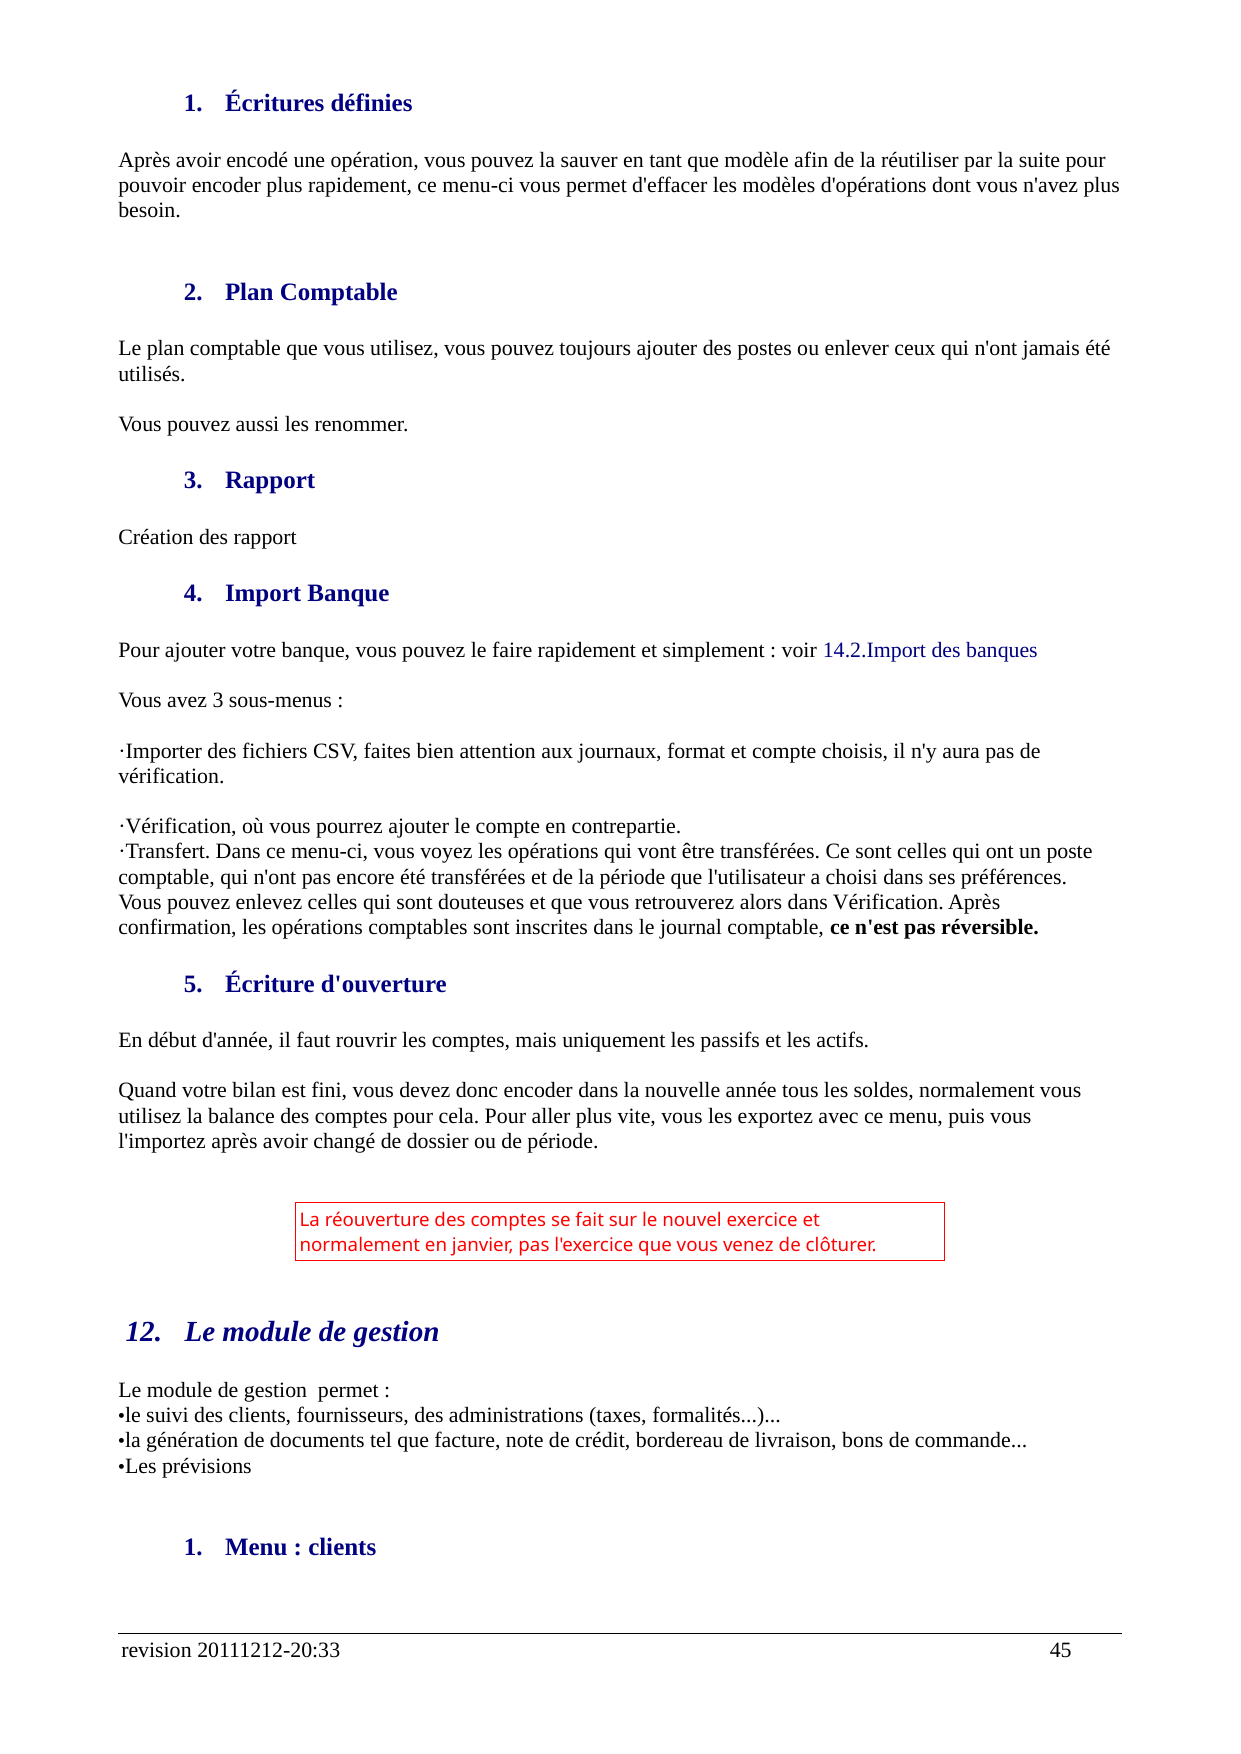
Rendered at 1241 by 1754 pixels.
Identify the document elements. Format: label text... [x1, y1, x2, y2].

subtitle Le module de gestion [118, 1314, 1122, 1347]
subtitle Rapport [177, 466, 1122, 494]
subtitle Écriture d'ouverture [177, 969, 1122, 997]
text Quand votre bilan est fini, vous devez donc encoder dans la nouvelle année tous les soldes, normalement vous utilisez la balance des comptes pour cela. Pour aller plus vite, vous les exportez avec ce menu, puis vous l'importez après avoir changé de dossier ou de période. [118, 1077, 1122, 1153]
text Le module de gestion permet : [118, 1377, 1122, 1402]
list Les prévisions [118, 1453, 1122, 1478]
subtitle Import Banque [177, 578, 1122, 607]
subtitle Menu : clients [177, 1532, 1122, 1561]
text ·Vérification, où vous pourrez ajouter le compte en contrepartie. [118, 813, 1122, 838]
text ·Transfert. Dans ce menu-ci, vous voyez les opérations qui vont être transférées. Ce sont celles qui ont un poste comptable, qui n'ont pas encore été transférées et de la période que l'utilisateur a choisi dans ses préférences. [118, 838, 1122, 889]
list le suivi des clients, fournisseurs, des administrations (taxes, formalités...)... [118, 1402, 1122, 1427]
text En début d'année, il faut rouvrir les comptes, mais uniquement les passifs et les actifs. [118, 1027, 1122, 1052]
text Création des rapport [118, 524, 1122, 549]
text Pour ajouter votre banque, vous pouvez le faire rapidement et simplement : voir 14.2.Import des banques [118, 637, 1122, 662]
text Vous pouvez aussi les renommer. [118, 411, 1122, 436]
text Vous pouvez enlevez celles qui sont douteuses et que vous retrouverez alors dans Vérification. Après confirmation, les opérations comptables sont inscrites dans le journal comptable, ce n'est pas réversible. [118, 889, 1122, 939]
list la génération de documents tel que facture, note de crédit, bordereau de livraison, bons de commande... [118, 1427, 1122, 1453]
text Vous avez 3 sous-menus : [118, 687, 1122, 712]
text ·Importer des fichiers CSV, faites bien attention aux journaux, format et compte choisis, il n'y aura pas de vérification. [118, 738, 1122, 788]
text Après avoir encodé une opération, vous pouvez la sauver en tant que modèle afin de la réutiliser par la suite pour pouvoir encoder plus rapidement, ce menu-ci vous permet d'effacer les modèles d'opérations dont vous n'avez plus besoin. [118, 147, 1122, 222]
subtitle Plan Comptable [177, 277, 1122, 306]
text Le plan comptable que vous utilisez, vous pouvez toujours ajouter des postes ou enlever ceux qui n'ont jamais été utilisés. [118, 335, 1122, 386]
text La réouverture des comptes se fait sur le nouvel exercice et normalement en janvier, pas l'exercice que vous venez de clôturer. [296, 1203, 944, 1260]
subtitle Écritures définies [177, 88, 1122, 117]
